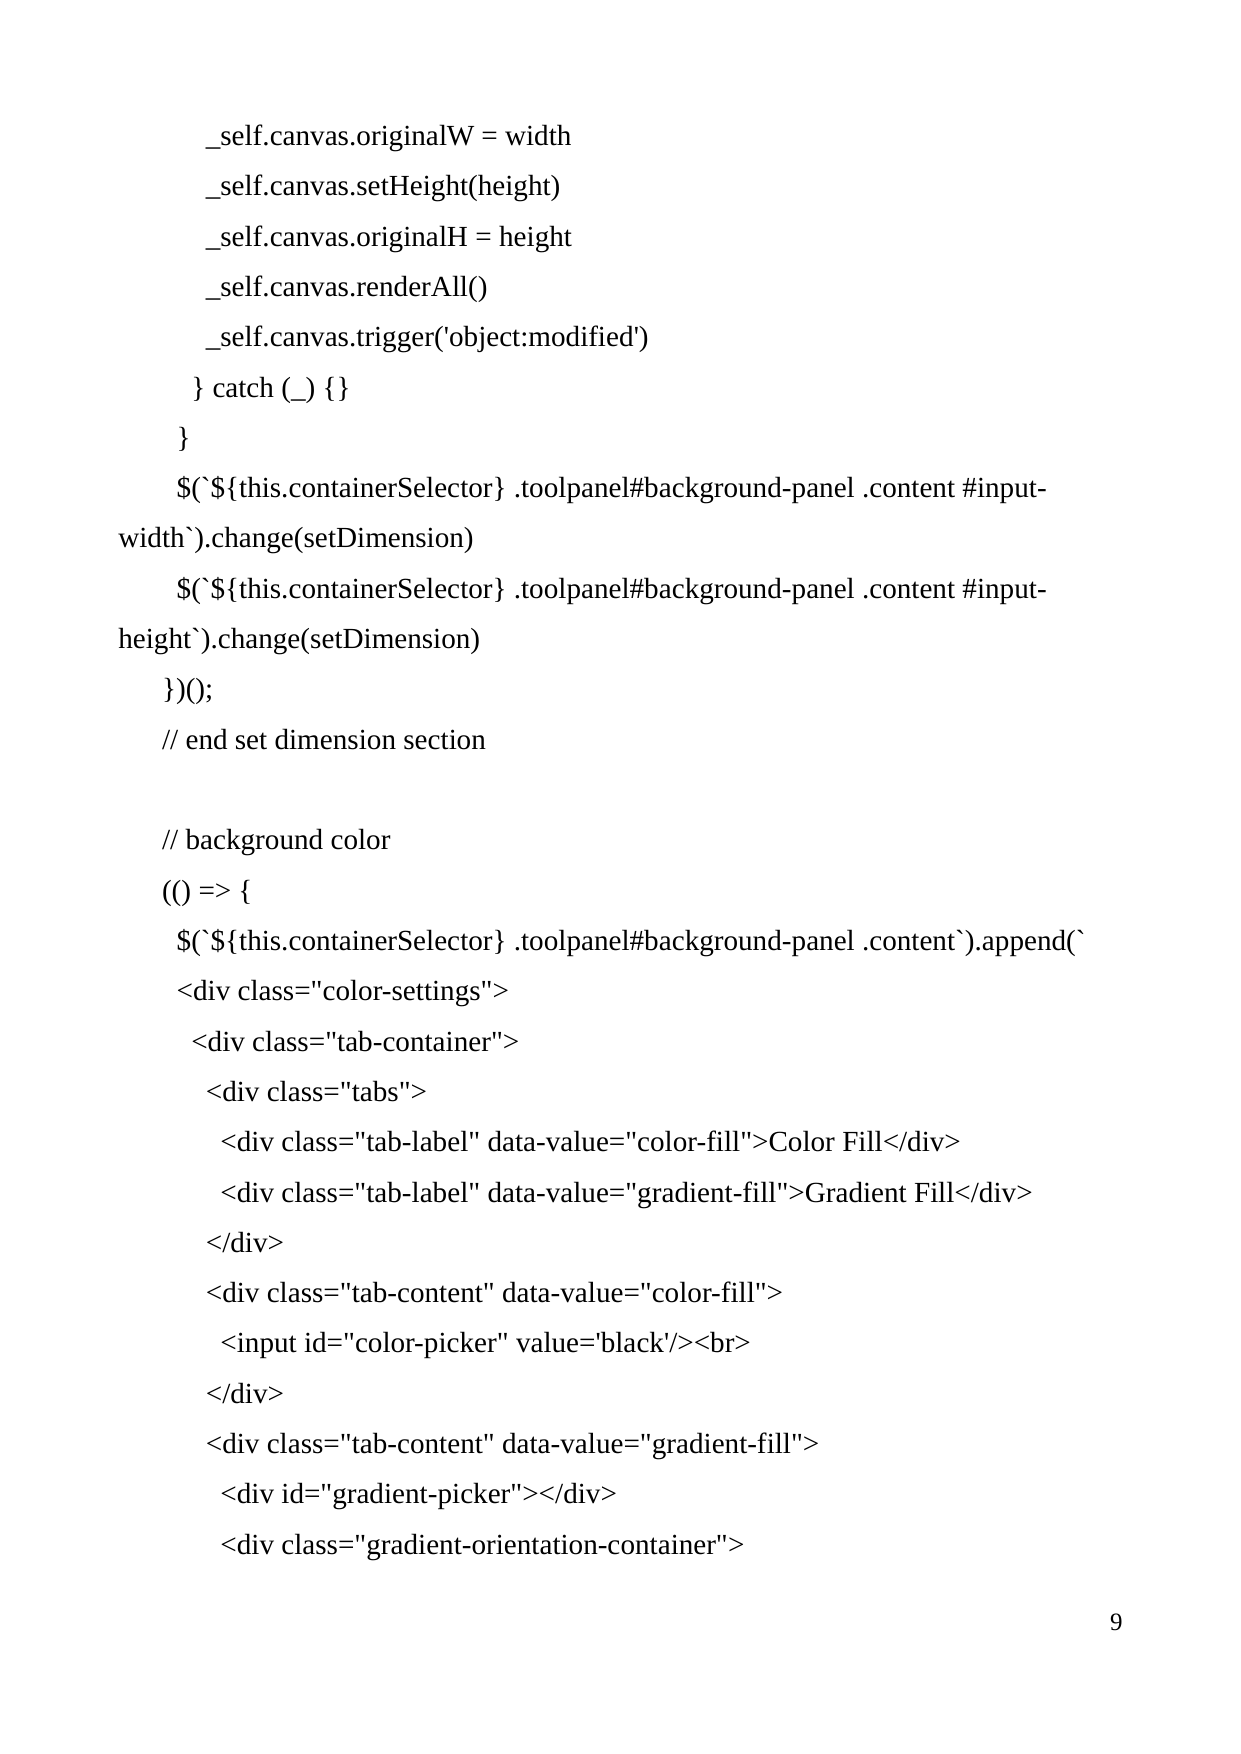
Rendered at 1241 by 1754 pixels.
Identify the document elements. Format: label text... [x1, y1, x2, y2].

text (() => { [118, 873, 1122, 906]
text // background color [118, 822, 1122, 856]
text _self.canvas.originalW = width [118, 118, 1122, 152]
text <div class="tab-content" data-value="gradient-fill"> [118, 1426, 1122, 1460]
text $(`${this.containerSelector} .toolpanel#background-panel .content #input-width`).change(setDimension) [118, 470, 1122, 554]
text <div class="tab-label" data-value="color-fill">Color Fill</div> [118, 1124, 1122, 1158]
text <div class="color-settings"> [118, 973, 1122, 1007]
text _self.canvas.originalH = height [118, 219, 1122, 252]
text _self.canvas.setHeight(height) [118, 168, 1122, 202]
text _self.canvas.trigger('object:modified') [118, 319, 1122, 353]
text $(`${this.containerSelector} .toolpanel#background-panel .content`).append(` [118, 923, 1122, 957]
text <div class="gradient-orientation-container"> [118, 1527, 1122, 1560]
text <div class="tabs"> [118, 1074, 1122, 1108]
text <input id="color-picker" value='black'/><br> [118, 1326, 1122, 1359]
text <div class="tab-label" data-value="gradient-fill">Gradient Fill</div> [118, 1175, 1122, 1208]
text })(); [118, 672, 1122, 705]
text $(`${this.containerSelector} .toolpanel#background-panel .content #input-height`).change(setDimension) [118, 571, 1122, 655]
text _self.canvas.renderAll() [118, 269, 1122, 303]
text } catch (_) {} [118, 370, 1122, 403]
text <div id="gradient-picker"></div> [118, 1477, 1122, 1510]
text </div> [118, 1225, 1122, 1258]
text } [118, 420, 1122, 453]
text </div> [118, 1376, 1122, 1409]
text <div class="tab-container"> [118, 1024, 1122, 1057]
text // end set dimension section [118, 722, 1122, 755]
text <div class="tab-content" data-value="color-fill"> [118, 1275, 1122, 1309]
